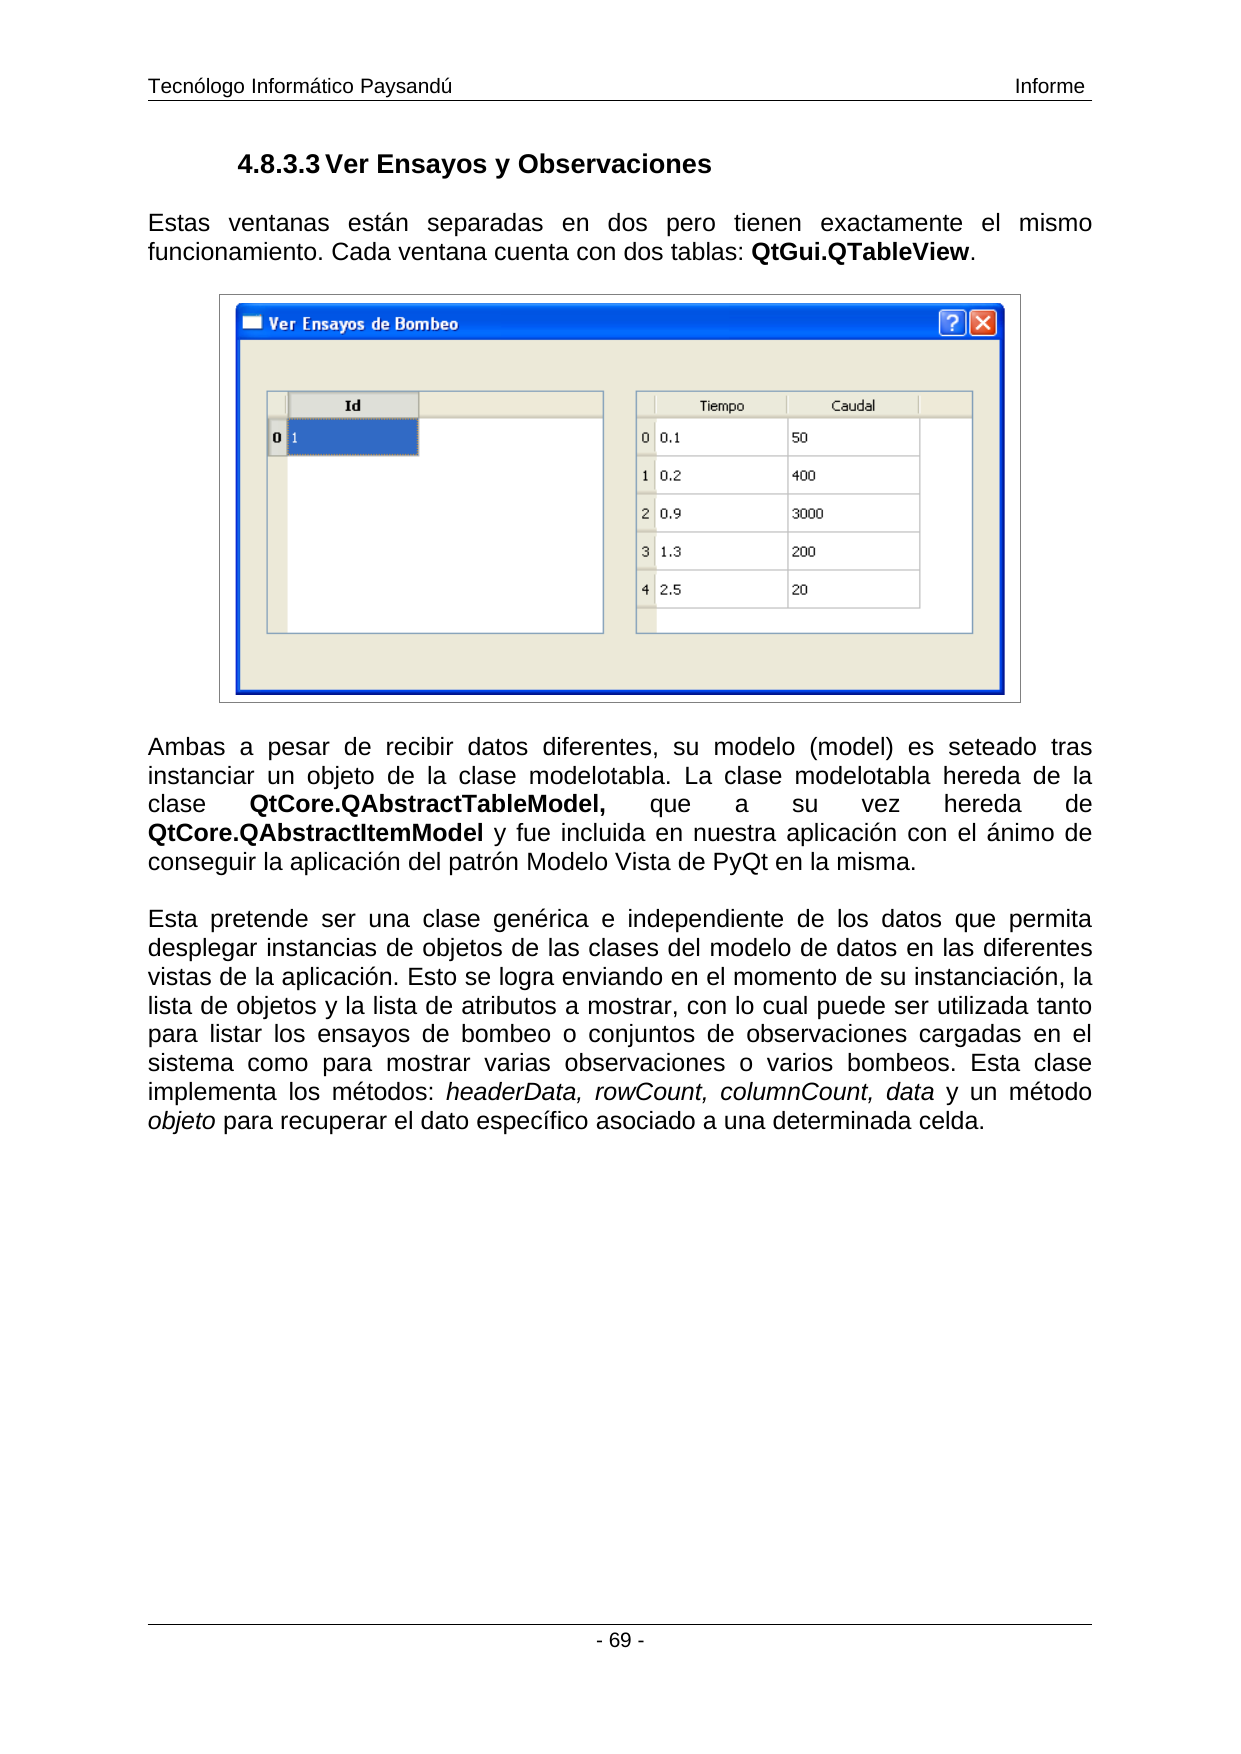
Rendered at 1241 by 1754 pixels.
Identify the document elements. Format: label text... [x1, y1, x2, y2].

text Estas ventanas están separadas en dos pero tienen exactamente el mismo funcionamiento. Cada ventana cuenta con dos tablas: QtGui.QTableView. [148, 208, 1092, 265]
text Esta pretende ser una clase genérica e independiente de los datos que permita desplegar instancias de objetos de las clases del modelo de datos en las diferentes vistas de la aplicación. Esto se logra enviando en el momento de su instanciación, la lista de objetos y la lista de atributos a mostrar, con lo cual puede ser utilizada tanto para listar los ensayos de bombeo o conjuntos de observaciones cargadas en el sistema como para mostrar varias observaciones o varios bombeos. Esta clase implementa los métodos: headerData, rowCount, columnCount, data y un método objeto para recuperar el dato específico asociado a una determinada celda. [148, 904, 1092, 1134]
subtitle Ver Ensayos y Observaciones [237, 148, 1092, 179]
picture [235, 303, 1005, 695]
text Ambas a pesar de recibir datos diferentes, su modelo (model) es seteado tras instanciar un objeto de la clase modelotabla. La clase modelotabla hereda de la clase QtCore.QAbstractTableModel, que a su vez hereda de QtCore.QAbstractItemModel y fue incluida en nuestra aplicación con el ánimo de conseguir la aplicación del patrón Modelo Vista de PyQt en la misma. [148, 732, 1092, 876]
